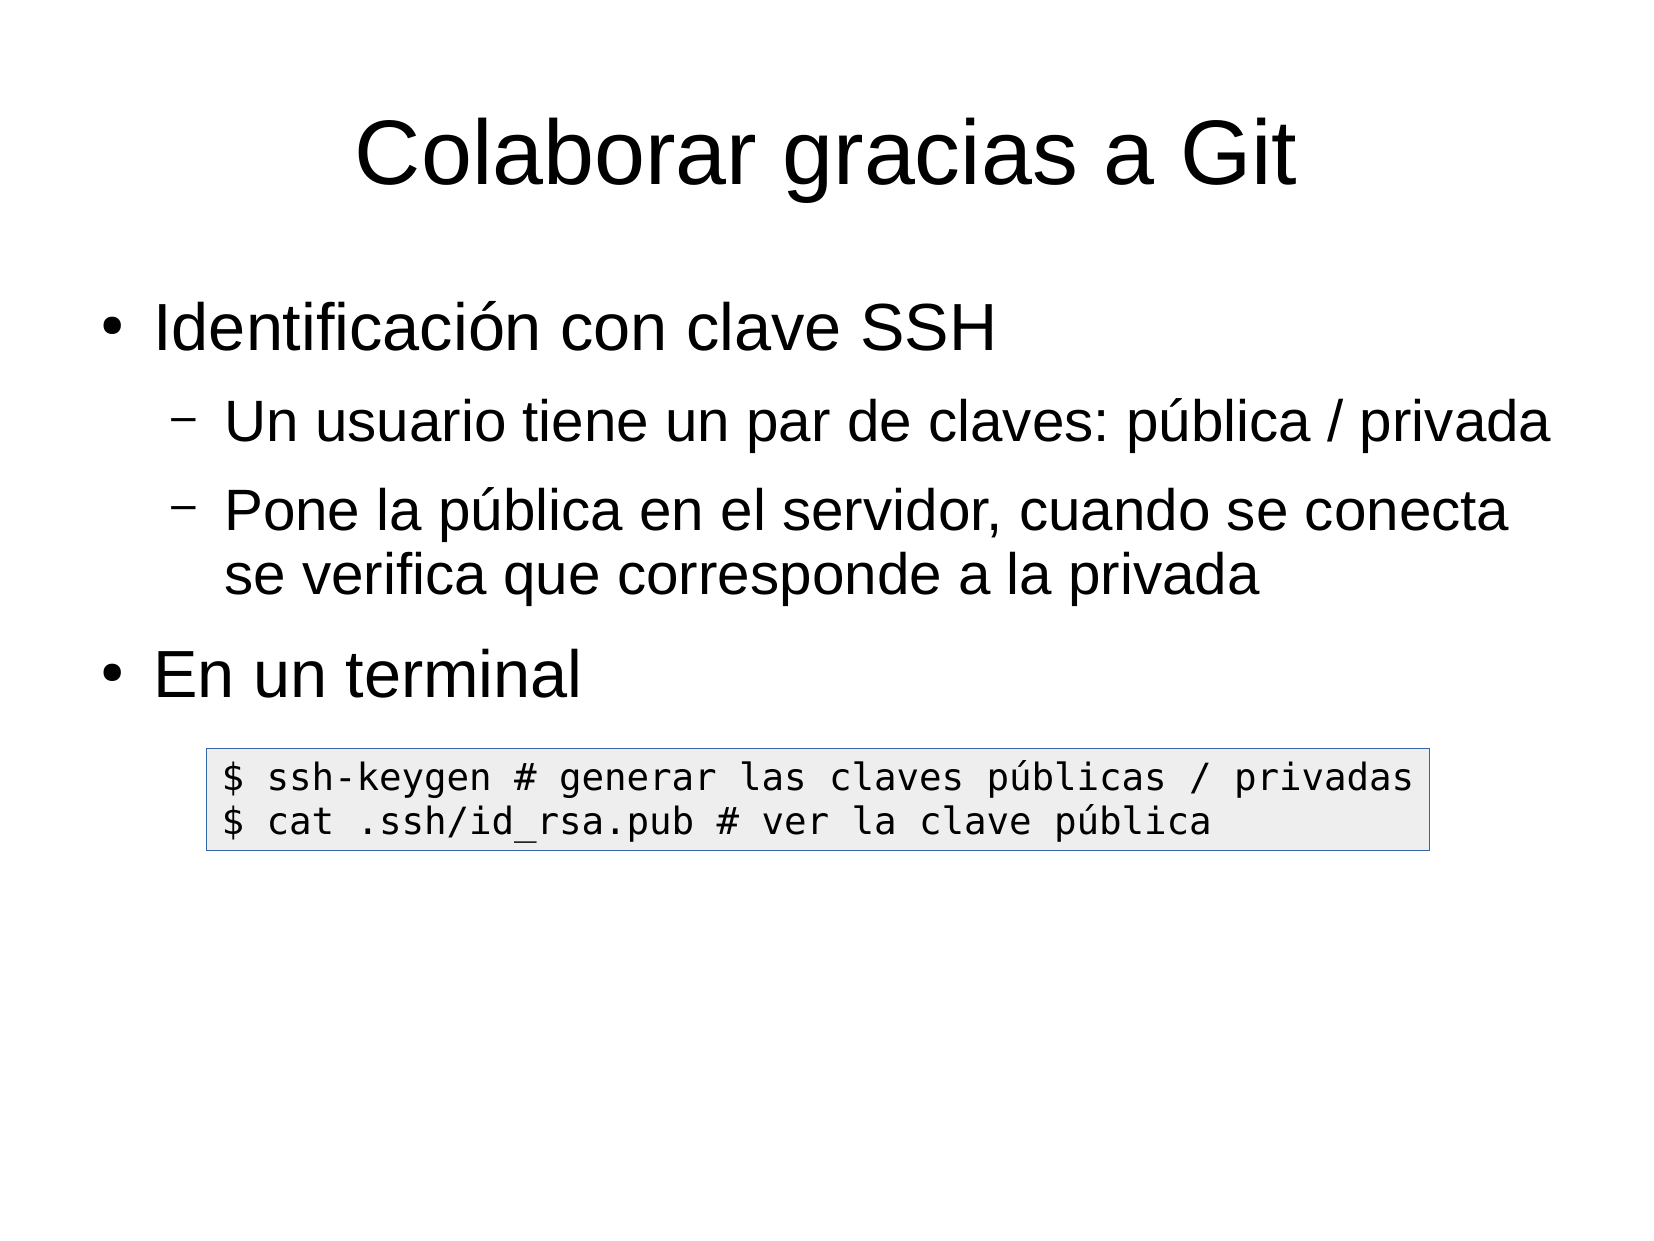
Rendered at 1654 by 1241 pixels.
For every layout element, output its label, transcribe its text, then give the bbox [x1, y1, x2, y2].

text_box $ ssh-keygen # generar las claves públicas / privadas $ cat .ssh/id_rsa.pub # ver la clave pública [206, 748, 1430, 851]
list Identificación con clave SSH Un usuario tiene un par de claves: pública / privada Pone la pública en el servidor, cuando se conecta se verifica que corresponde a la privada En un terminal [82, 290, 1571, 1010]
title Colaborar gracias a Git [82, 49, 1571, 257]
